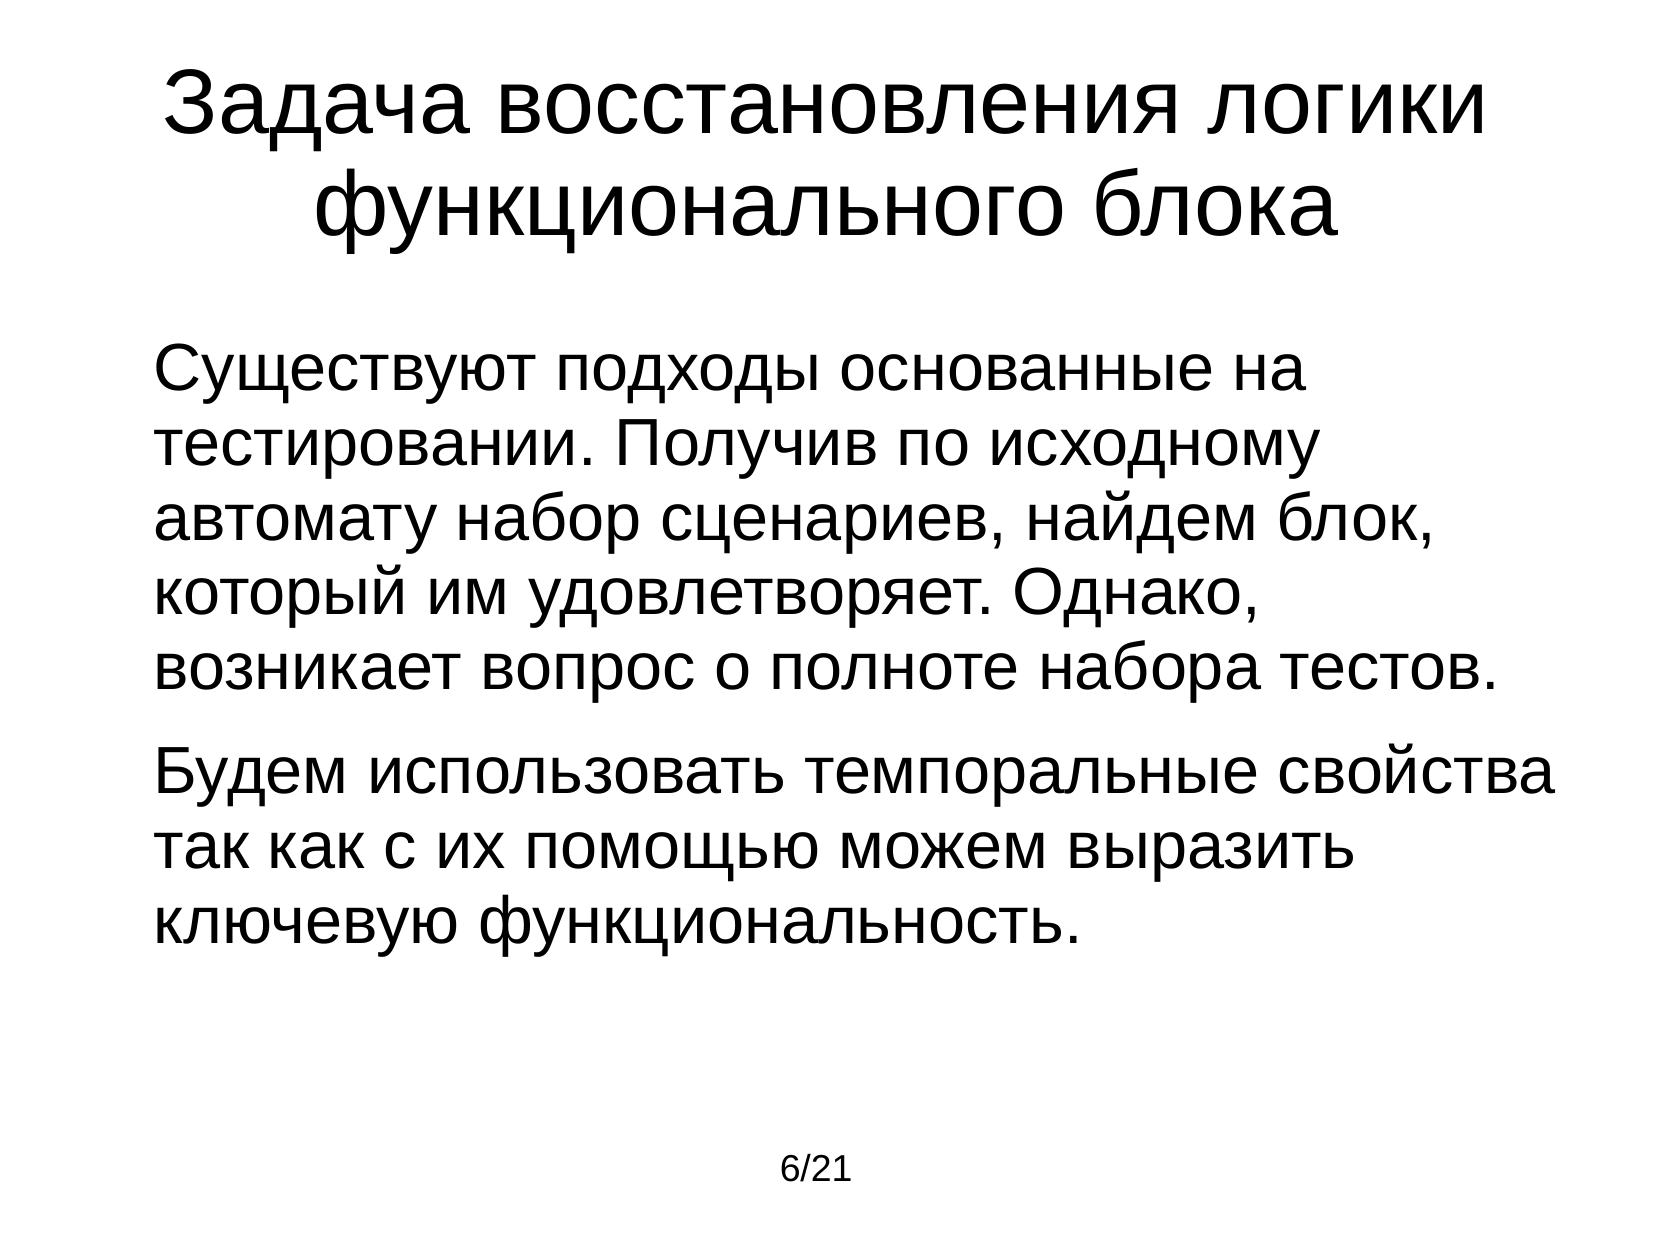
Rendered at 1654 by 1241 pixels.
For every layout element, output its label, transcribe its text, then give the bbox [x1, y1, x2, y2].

text_box 6/21 [765, 1140, 901, 1197]
title Задача восстановления логики функционального блока [82, 49, 1571, 257]
list Существуют подходы основанные на тестировании. Получив по исходному автомату набор сценариев, найдем блок, который им удовлетворяет. Однако, возникает вопрос о полноте набора тестов. Будем использовать темпоральные свойства так как с их помощью можем выразить ключевую функциональность. [82, 330, 1571, 1050]
